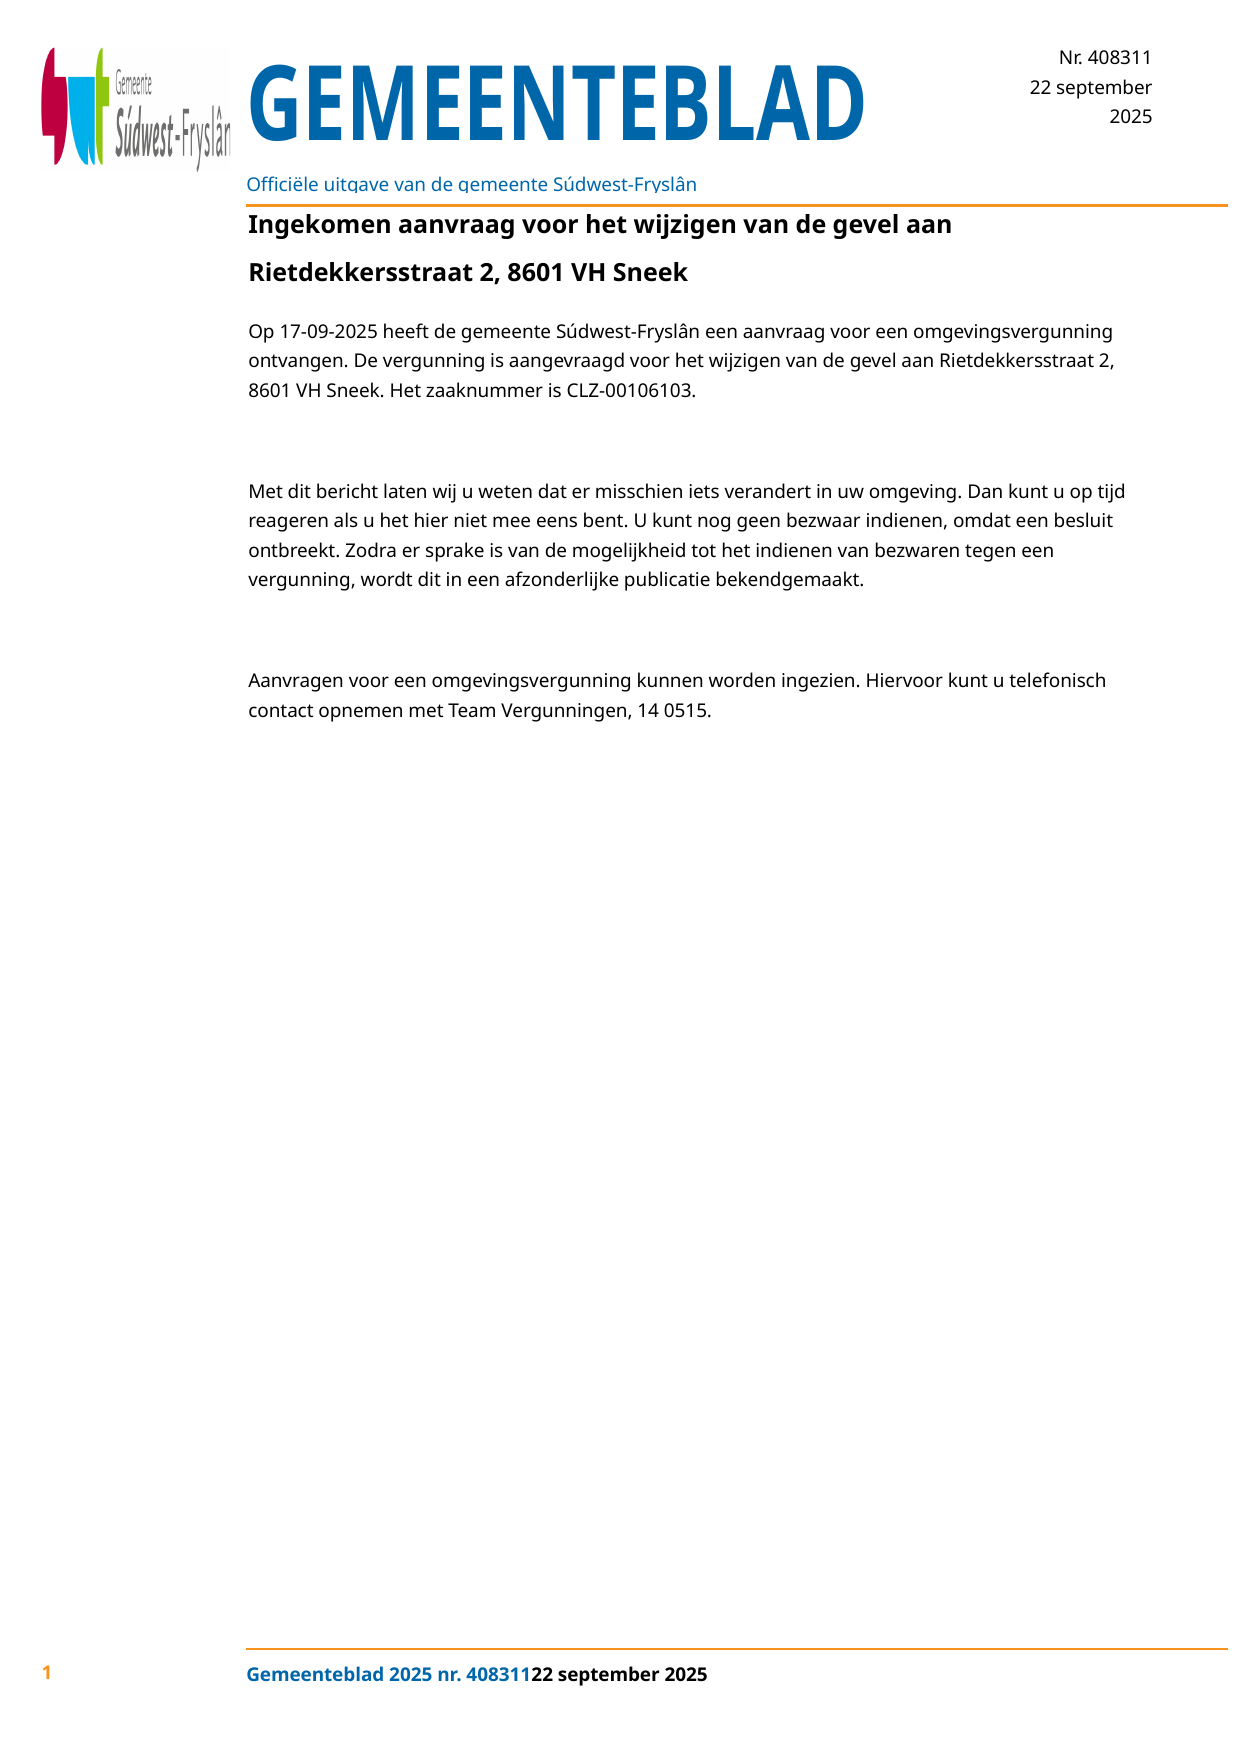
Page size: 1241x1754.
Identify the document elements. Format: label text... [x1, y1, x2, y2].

text Met dit bericht laten wij u weten dat er misschien iets verandert in uw omgeving. Dan kunt u op tijd reageren als u het hier niet mee eens bent. U kunt nog geen bezwaar indienen, omdat een besluit ontbreekt. Zodra er sprake is van de mogelijkheid tot het indienen van bezwaren tegen een vergunning, wordt dit in een afzonderlijke publicatie bekendgemaakt. [248, 478, 1152, 592]
picture [41, 47, 231, 172]
text Op 17-09-2025 heeft de gemeente Súdwest-Fryslân een aanvraag voor een omgevingsvergunning ontvangen. De vergunning is aangevraagd voor het wijzigen van de gevel aan Rietdekkersstraat 2, 8601 VH Sneek. Het zaaknummer is CLZ-00106103. [248, 318, 1152, 403]
text Ingekomen aanvraag voor het wijzigen van de gevel aan Rietdekkersstraat 2, 8601 VH Sneek [248, 207, 1152, 288]
text Aanvragen voor een omgevingsvergunning kunnen worden ingezien. Hiervoor kunt u telefonisch contact opnemen met Team Vergunningen, 14 0515. [248, 667, 1152, 723]
